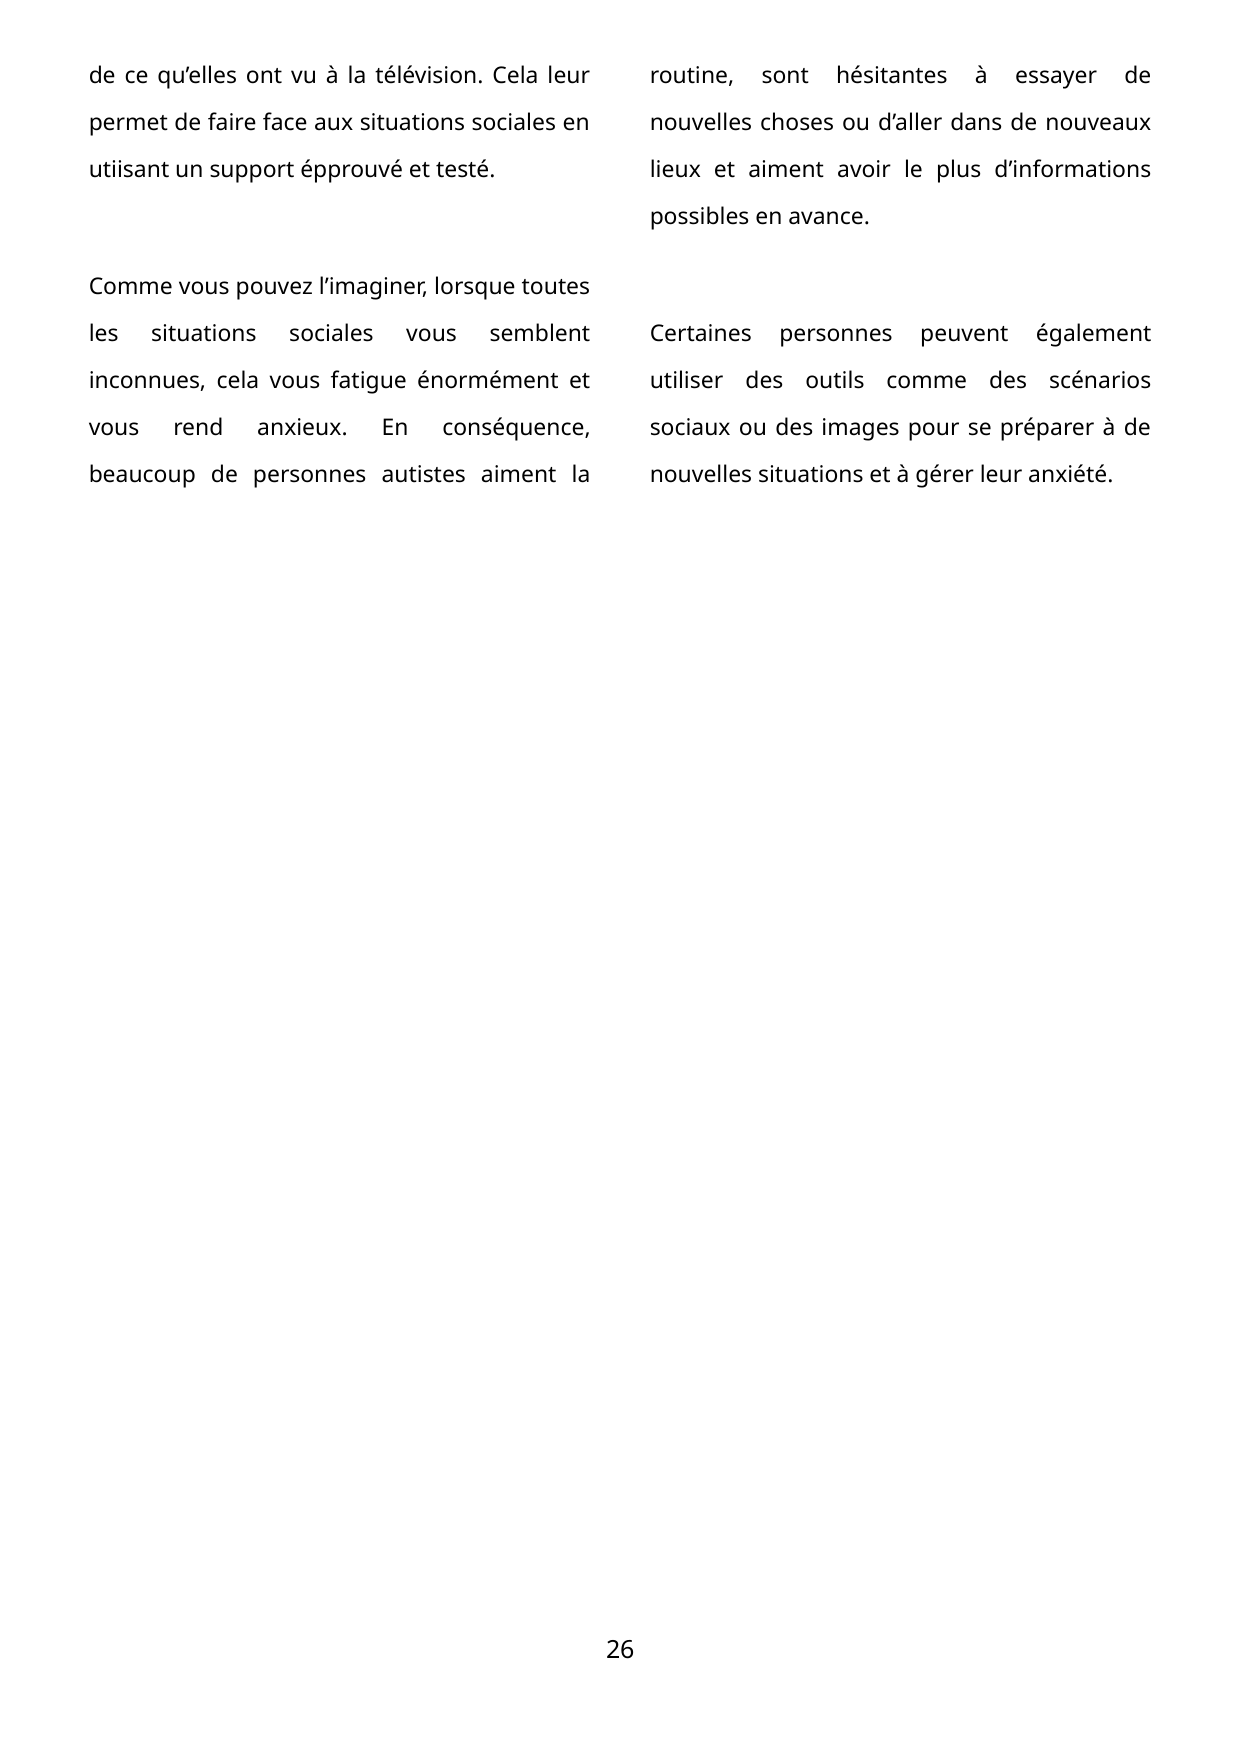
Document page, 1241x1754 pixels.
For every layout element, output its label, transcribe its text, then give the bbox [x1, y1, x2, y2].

text Certaines personnes peuvent également utiliser des outils comme des scénarios sociaux ou des images pour se préparer à de nouvelles situations et à gérer leur anxiété. [649, 317, 1152, 489]
text Comme vous pouvez l’imaginer, lorsque toutes les situations sociales vous semblent inconnues, cela vous fatigue énormément et vous rend anxieux. En conséquence, beaucoup de personnes autistes aiment la [88, 270, 591, 489]
text de ce qu’elles ont vu à la télévision. Cela leur permet de faire face aux situations sociales en utiisant un support épprouvé et testé. [88, 59, 591, 184]
text routine, sont hésitantes à essayer de nouvelles choses ou d’aller dans de nouveaux lieux et aiment avoir le plus d’informations possibles en avance. [649, 59, 1152, 231]
